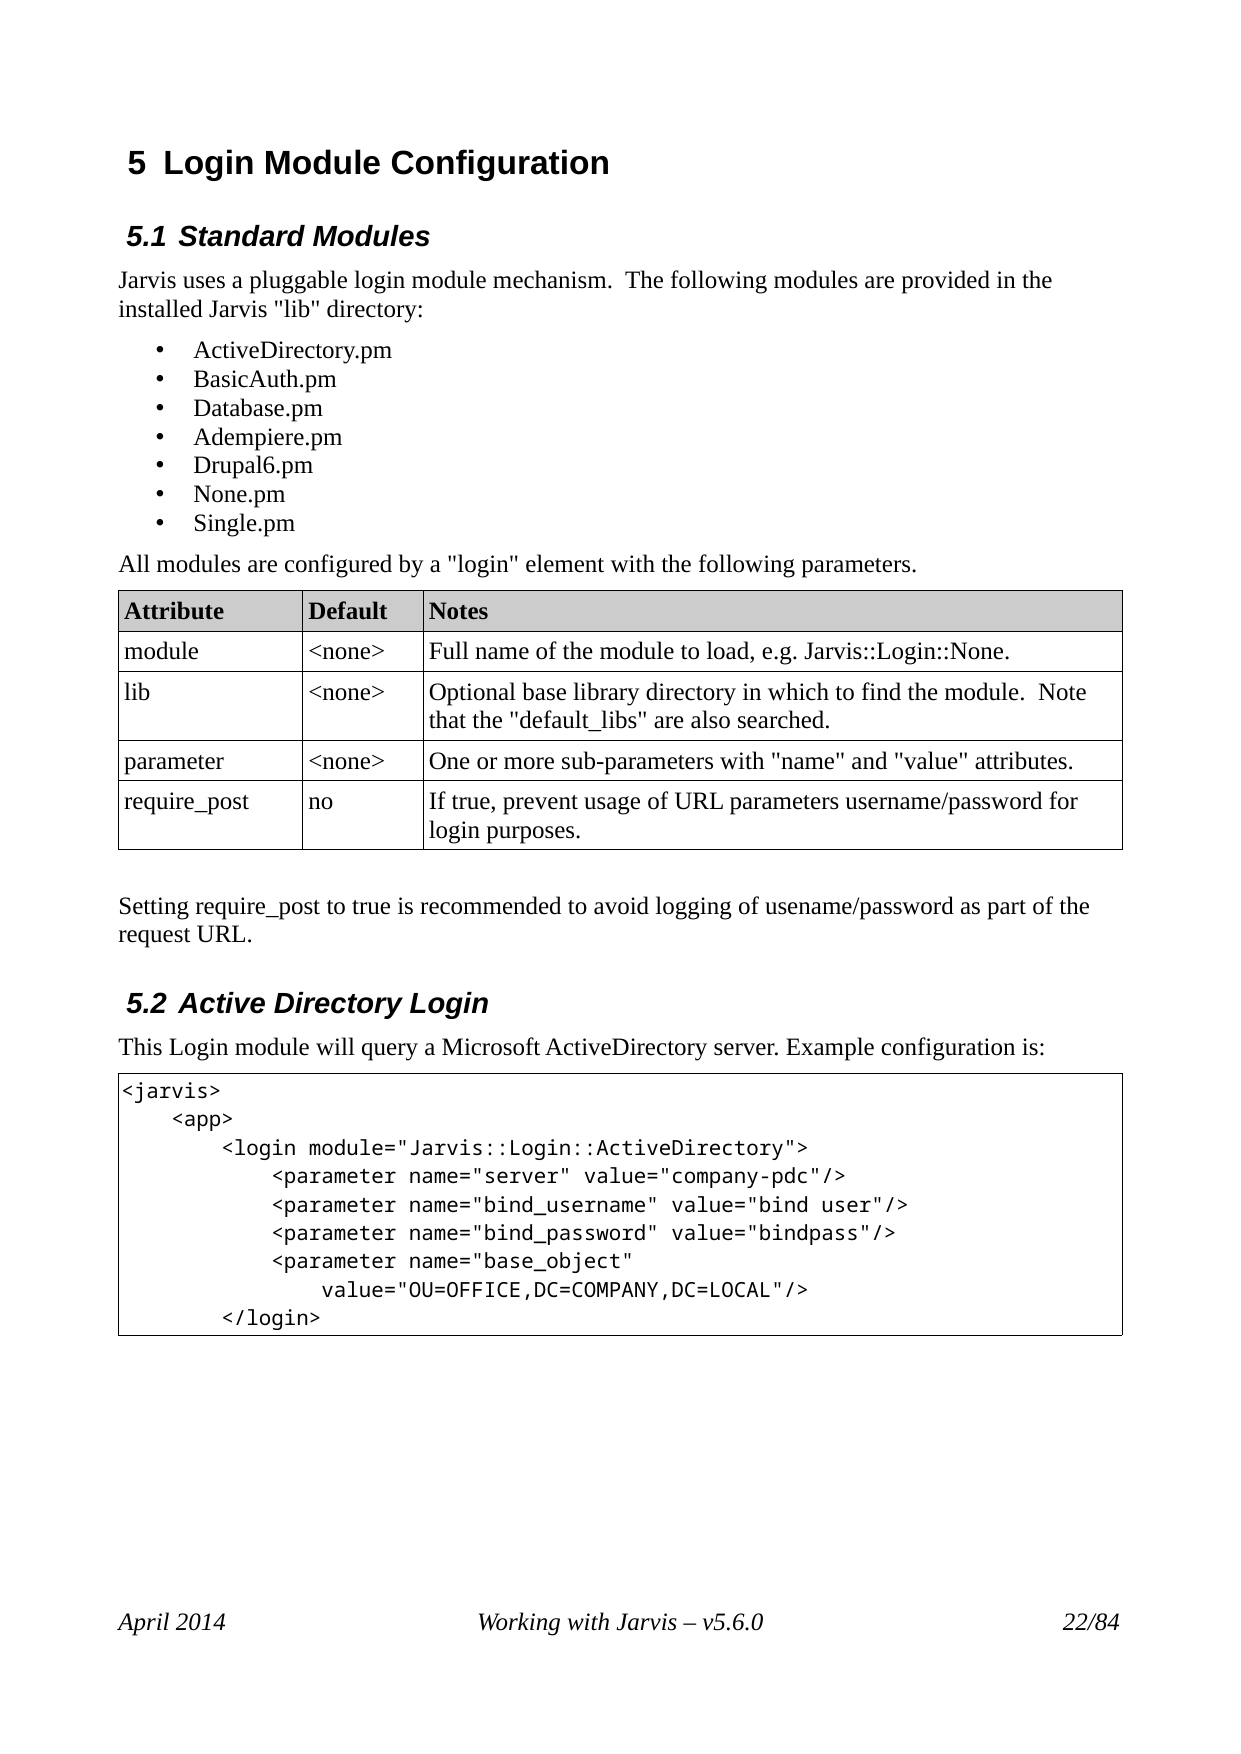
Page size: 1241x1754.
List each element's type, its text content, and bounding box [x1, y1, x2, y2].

table_cell Optional base library directory in which to find the module. Note that the "default_libs" are also searched. [424, 672, 1122, 740]
table_cell no [303, 781, 423, 849]
text Jarvis uses a pluggable login module mechanism. The following modules are provided in the installed Jarvis "lib" directory: [118, 265, 1122, 323]
table_cell parameter [119, 741, 302, 780]
text <parameter name="bind_username" value="bind user"/> [119, 1187, 1122, 1215]
list None.pm [156, 479, 1122, 508]
table_cell <none> [303, 632, 423, 671]
text value="OU=OFFICE,DC=COMPANY,DC=LOCAL"/> [119, 1272, 1122, 1301]
list Database.pm [156, 393, 1122, 422]
subtitle Login Module Configuration [118, 143, 1122, 182]
list BasicAuth.pm [156, 364, 1122, 393]
table_cell require_post [119, 781, 302, 849]
table_header Attribute [119, 591, 302, 631]
subtitle Active Directory Login [118, 986, 1122, 1019]
text <parameter name="base_object" [119, 1244, 1122, 1272]
subtitle Standard Modules [118, 219, 1122, 253]
list Single.pm [156, 508, 1122, 537]
list ActiveDirectory.pm [156, 335, 1122, 364]
text Setting require_post to true is recommended to avoid logging of usename/password as part of the request URL. [118, 891, 1122, 948]
text <login module="Jarvis::Login::ActiveDirectory"> [119, 1130, 1122, 1158]
text All modules are configured by a "login" element with the following parameters. [118, 549, 1122, 578]
text <parameter name="server" value="company-pdc"/> [119, 1158, 1122, 1187]
text <jarvis> [119, 1074, 1122, 1101]
table_cell lib [119, 672, 302, 740]
table_cell module [119, 632, 302, 671]
table_cell <none> [303, 741, 423, 780]
list Drupal6.pm [156, 450, 1122, 479]
text This Login module will query a Microsoft ActiveDirectory server. Example configuration is: [118, 1032, 1122, 1061]
table_header Notes [424, 591, 1122, 631]
table_cell Full name of the module to load, e.g. Jarvis::Login::None. [424, 632, 1122, 671]
table_cell <none> [303, 672, 423, 740]
text <parameter name="bind_password" value="bindpass"/> [119, 1215, 1122, 1244]
table_cell If true, prevent usage of URL parameters username/password for login purposes. [424, 781, 1122, 849]
text <app> [119, 1101, 1122, 1130]
table_cell One or more sub-parameters with "name" and "value" attributes. [424, 741, 1122, 780]
text </login> [119, 1301, 1122, 1335]
table_header Default [303, 591, 423, 631]
list Adempiere.pm [156, 422, 1122, 450]
